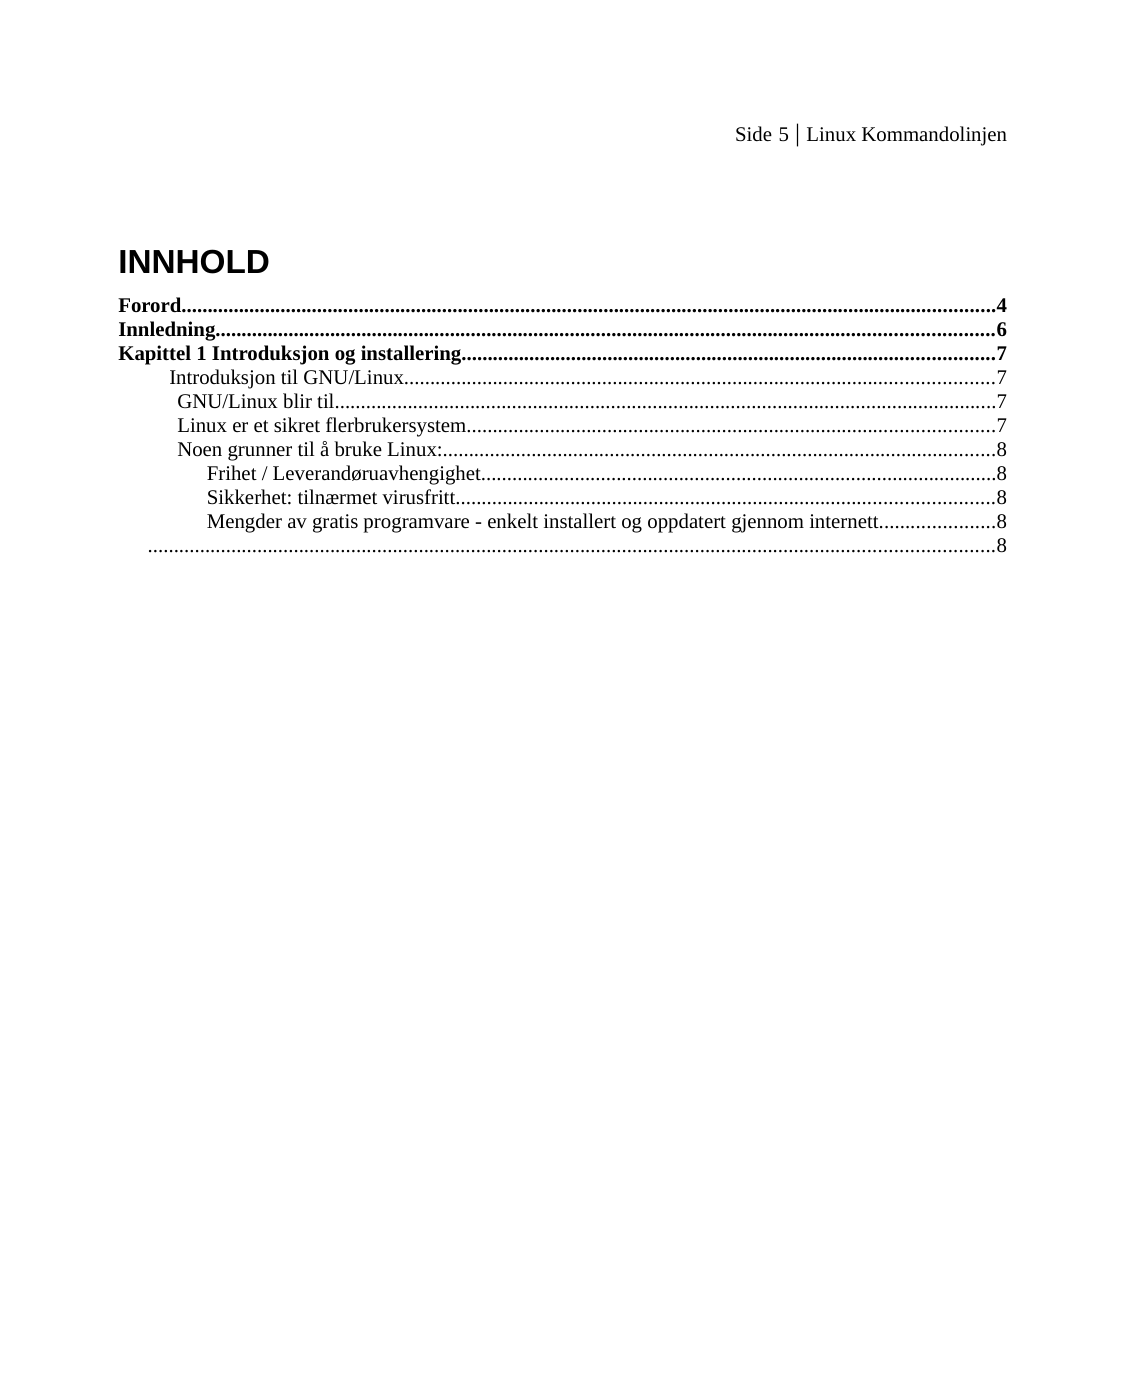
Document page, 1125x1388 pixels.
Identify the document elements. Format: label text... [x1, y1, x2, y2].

text 8 [148, 533, 1007, 557]
text Sikkerhet: tilnærmet virusfritt 8 [207, 485, 1007, 509]
text  Introduksjon til GNU/Linux 7 [148, 365, 1007, 389]
text Frihet / Leverandøruavhengighet 8 [207, 461, 1007, 485]
text Innledning 6 [118, 317, 1007, 341]
text GNU/Linux blir til 7 [177, 389, 1007, 413]
text Kapittel 1 Introduksjon og installering 7 [118, 341, 1007, 365]
text Mengder av gratis programvare - enkelt installert og oppdatert gjennom internett. 8 [207, 509, 1007, 533]
text Noen grunner til å bruke Linux: 8 [177, 437, 1007, 461]
subtitle INNHOLD [118, 242, 1007, 280]
text Linux er et sikret flerbrukersystem 7 [177, 413, 1007, 437]
text Forord 4 [118, 293, 1007, 317]
